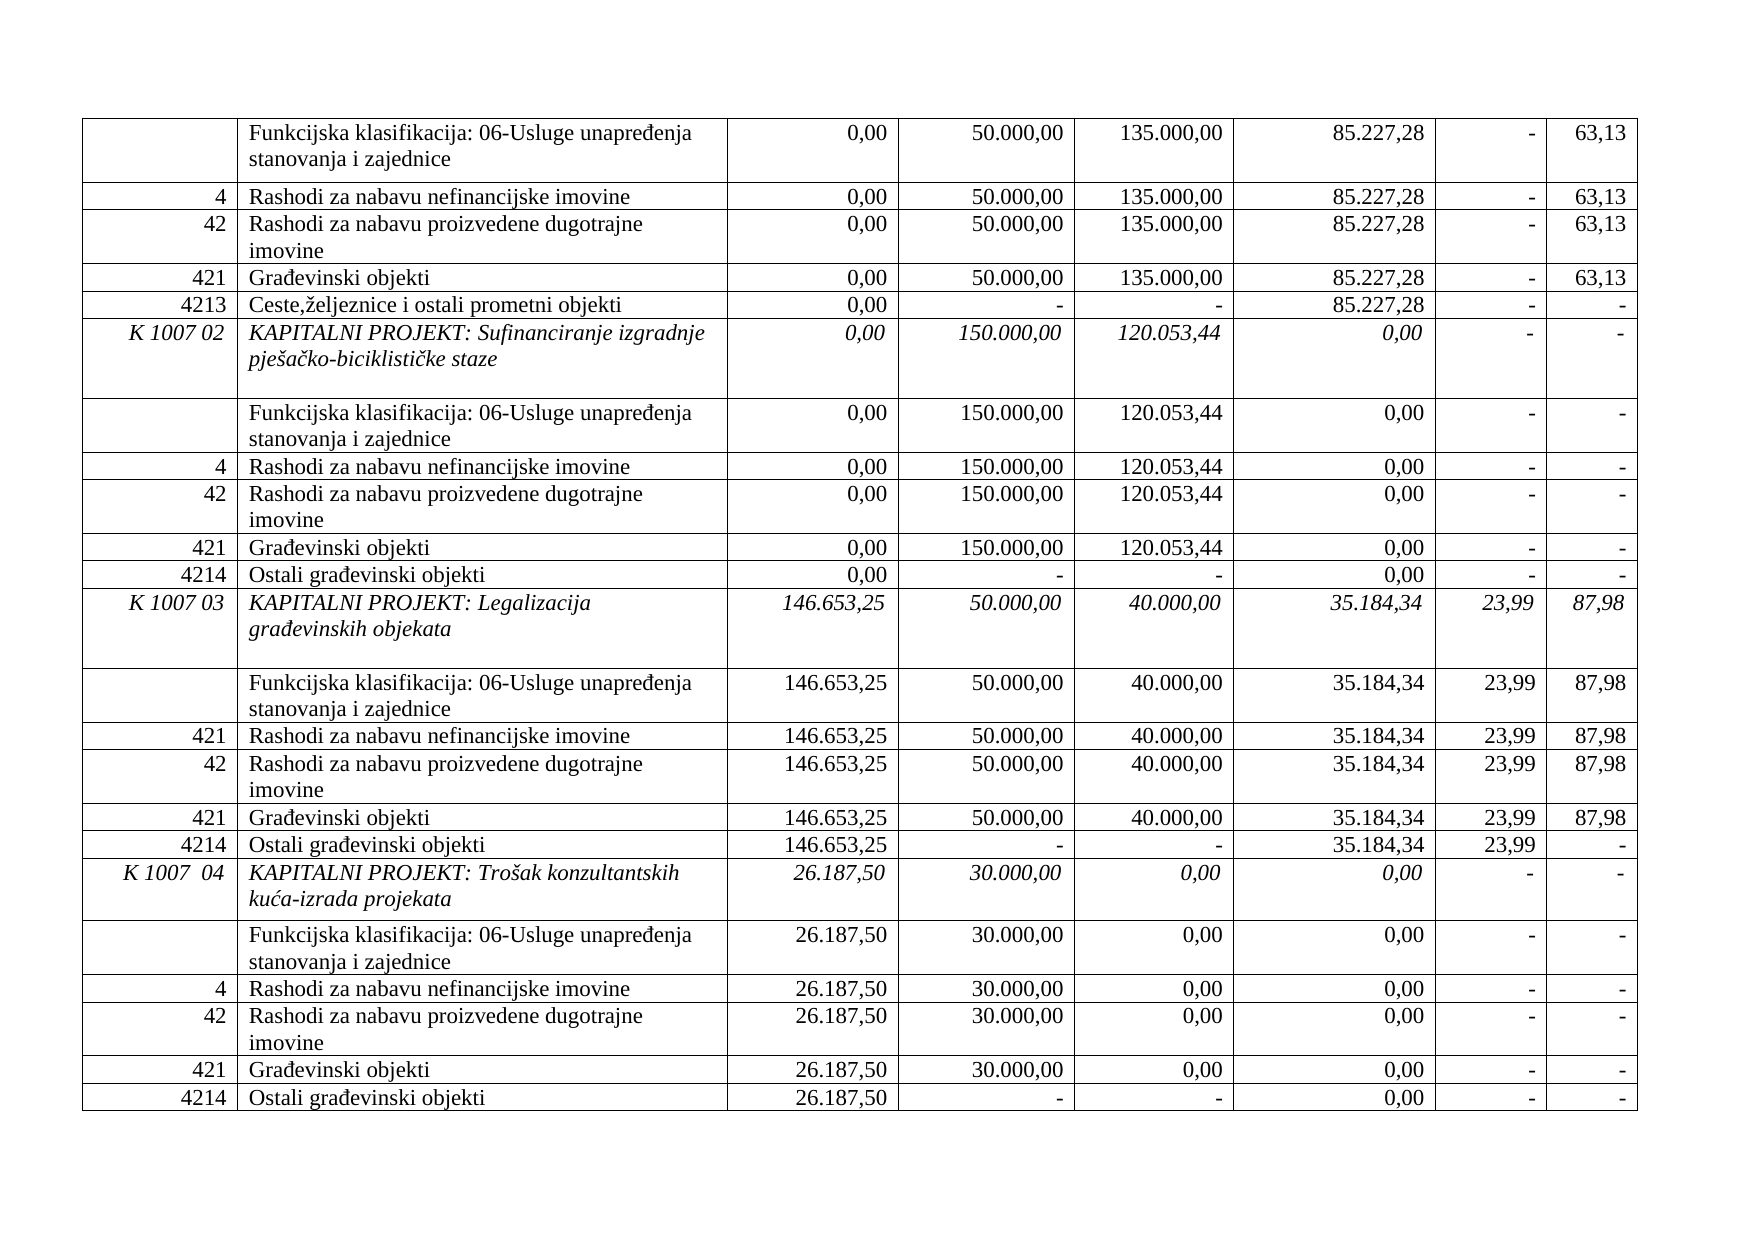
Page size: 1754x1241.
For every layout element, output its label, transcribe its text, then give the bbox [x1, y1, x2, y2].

table_cell - [1547, 534, 1637, 560]
table_cell - [1547, 399, 1637, 452]
table_cell 26.187,50 [728, 921, 898, 974]
table_cell 421 [83, 804, 237, 830]
table_cell Ceste,željeznice i ostali prometni objekti [238, 292, 727, 318]
table_cell [83, 669, 237, 722]
table_cell - [1436, 1003, 1546, 1055]
table_cell 85.227,28 [1234, 210, 1435, 263]
table_cell 4214 [83, 561, 237, 588]
table_cell 23,99 [1436, 669, 1546, 722]
table_cell 421 [83, 723, 237, 749]
table_cell 42 [83, 480, 237, 533]
table_cell 50.000,00 [899, 750, 1074, 803]
table_cell K 1007 04 [83, 859, 237, 920]
table_cell 30.000,00 [899, 859, 1074, 920]
table_cell 50.000,00 [899, 804, 1074, 830]
table_cell 120.053,44 [1075, 399, 1233, 452]
table_cell - [1436, 453, 1546, 479]
table_cell Ostali građevinski objekti [238, 831, 727, 857]
table_cell 0,00 [728, 292, 898, 318]
table_cell 0,00 [728, 480, 898, 533]
table_cell 85.227,28 [1234, 119, 1435, 182]
table_cell 50.000,00 [899, 264, 1074, 291]
table_cell 135.000,00 [1075, 264, 1233, 291]
table_cell Funkcijska klasifikacija: 06-Usluge unapređenja stanovanja i zajednice [238, 921, 727, 974]
table_cell - [1547, 453, 1637, 479]
table_cell 0,00 [728, 183, 898, 209]
table_cell 146.653,25 [728, 669, 898, 722]
table_cell 40.000,00 [1075, 723, 1233, 749]
table_cell 4214 [83, 1084, 237, 1110]
table_cell Funkcijska klasifikacija: 06-Usluge unapređenja stanovanja i zajednice [238, 399, 727, 452]
table_cell 421 [83, 1056, 237, 1083]
table_cell KAPITALNI PROJEKT: Legalizacija građevinskih objekata [238, 589, 727, 668]
table_cell 63,13 [1547, 210, 1637, 263]
table_cell - [1436, 183, 1546, 209]
table_cell - [1436, 1084, 1546, 1110]
table_cell 146.653,25 [728, 723, 898, 749]
table_cell Ostali građevinski objekti [238, 561, 727, 588]
table_cell Rashodi za nabavu proizvedene dugotrajne imovine [238, 480, 727, 533]
table_cell 146.653,25 [728, 589, 898, 668]
table_cell 0,00 [728, 534, 898, 560]
table_cell - [1547, 921, 1637, 974]
table_cell KAPITALNI PROJEKT: Trošak konzultantskih kuća-izrada projekata [238, 859, 727, 920]
table_cell 0,00 [1234, 453, 1435, 479]
table_cell 87,98 [1547, 750, 1637, 803]
table_cell 50.000,00 [899, 589, 1074, 668]
table_cell 4 [83, 453, 237, 479]
table_cell 0,00 [1075, 1003, 1233, 1055]
table_cell 40.000,00 [1075, 669, 1233, 722]
table_cell 4 [83, 975, 237, 1002]
table_cell - [1436, 859, 1546, 920]
table_cell 0,00 [1234, 1056, 1435, 1083]
table_cell 63,13 [1547, 183, 1637, 209]
table_cell 35.184,34 [1234, 589, 1435, 668]
table_cell 0,00 [728, 119, 898, 182]
table_cell 23,99 [1436, 750, 1546, 803]
table_cell 135.000,00 [1075, 183, 1233, 209]
table_cell - [1436, 319, 1546, 398]
table_cell 135.000,00 [1075, 119, 1233, 182]
table_cell - [1436, 1056, 1546, 1083]
table_cell 26.187,50 [728, 975, 898, 1002]
table_cell 50.000,00 [899, 723, 1074, 749]
table_cell 87,98 [1547, 723, 1637, 749]
table_cell 150.000,00 [899, 453, 1074, 479]
table_cell 0,00 [1234, 859, 1435, 920]
table_cell 87,98 [1547, 804, 1637, 830]
table_cell 421 [83, 534, 237, 560]
table_cell - [1436, 534, 1546, 560]
table_cell 150.000,00 [899, 399, 1074, 452]
table_cell - [1436, 561, 1546, 588]
table_cell 50.000,00 [899, 210, 1074, 263]
table_cell - [1547, 831, 1637, 857]
table_cell [83, 399, 237, 452]
table_cell 0,00 [1234, 480, 1435, 533]
table_cell Rashodi za nabavu proizvedene dugotrajne imovine [238, 750, 727, 803]
table_cell - [1547, 975, 1637, 1002]
table_cell 35.184,34 [1234, 831, 1435, 857]
table_cell 0,00 [728, 399, 898, 452]
table_cell Rashodi za nabavu nefinancijske imovine [238, 723, 727, 749]
table_cell 26.187,50 [728, 1084, 898, 1110]
table_cell 26.187,50 [728, 1056, 898, 1083]
table_cell K 1007 03 [83, 589, 237, 668]
table_cell 0,00 [1234, 399, 1435, 452]
table_cell 120.053,44 [1075, 319, 1233, 398]
table_cell KAPITALNI PROJEKT: Sufinanciranje izgradnje pješačko-biciklističke staze [238, 319, 727, 398]
table_cell 135.000,00 [1075, 210, 1233, 263]
table_cell 0,00 [1234, 975, 1435, 1002]
table_cell 30.000,00 [899, 1056, 1074, 1083]
table_cell 120.053,44 [1075, 480, 1233, 533]
table_cell 85.227,28 [1234, 292, 1435, 318]
table_cell - [1547, 1084, 1637, 1110]
table_cell 4213 [83, 292, 237, 318]
table_cell 421 [83, 264, 237, 291]
table_cell - [1436, 399, 1546, 452]
table_cell 150.000,00 [899, 480, 1074, 533]
table_cell - [1547, 859, 1637, 920]
table_cell 63,13 [1547, 119, 1637, 182]
table_cell - [1436, 264, 1546, 291]
table_cell 30.000,00 [899, 1003, 1074, 1055]
table_cell - [1436, 480, 1546, 533]
table_cell Građevinski objekti [238, 264, 727, 291]
table_cell - [899, 292, 1074, 318]
table_cell 35.184,34 [1234, 723, 1435, 749]
table_cell - [1436, 921, 1546, 974]
table_cell 85.227,28 [1234, 264, 1435, 291]
table_cell - [1547, 1056, 1637, 1083]
table_cell 0,00 [728, 264, 898, 291]
table_cell 50.000,00 [899, 183, 1074, 209]
table_cell 150.000,00 [899, 319, 1074, 398]
table_cell 50.000,00 [899, 119, 1074, 182]
table_cell 4214 [83, 831, 237, 857]
table_cell 23,99 [1436, 804, 1546, 830]
table_cell 0,00 [1075, 859, 1233, 920]
table_cell - [1075, 561, 1233, 588]
table_cell 63,13 [1547, 264, 1637, 291]
table_cell - [1075, 831, 1233, 857]
table_cell 42 [83, 210, 237, 263]
table_cell - [1075, 292, 1233, 318]
table_cell Rashodi za nabavu proizvedene dugotrajne imovine [238, 1003, 727, 1055]
table_cell 0,00 [1234, 1084, 1435, 1110]
table_cell 0,00 [728, 561, 898, 588]
table_cell 26.187,50 [728, 859, 898, 920]
table_cell 0,00 [1234, 319, 1435, 398]
table_cell - [1547, 319, 1637, 398]
table_cell 50.000,00 [899, 669, 1074, 722]
table_cell 0,00 [728, 210, 898, 263]
table_cell 87,98 [1547, 669, 1637, 722]
table_cell Funkcijska klasifikacija: 06-Usluge unapređenja stanovanja i zajednice [238, 669, 727, 722]
table_cell 23,99 [1436, 723, 1546, 749]
table_cell [83, 921, 237, 974]
table_cell 0,00 [1075, 1056, 1233, 1083]
table_cell Građevinski objekti [238, 804, 727, 830]
table_cell K 1007 02 [83, 319, 237, 398]
table_cell 40.000,00 [1075, 750, 1233, 803]
table_cell 35.184,34 [1234, 750, 1435, 803]
table_cell 42 [83, 1003, 237, 1055]
table_cell Rashodi za nabavu nefinancijske imovine [238, 975, 727, 1002]
table_cell - [1547, 561, 1637, 588]
table_cell 150.000,00 [899, 534, 1074, 560]
table_cell - [1436, 119, 1546, 182]
table_cell 0,00 [1234, 534, 1435, 560]
table_cell Rashodi za nabavu proizvedene dugotrajne imovine [238, 210, 727, 263]
table_cell 42 [83, 750, 237, 803]
table_cell 35.184,34 [1234, 669, 1435, 722]
table_cell - [1547, 292, 1637, 318]
table_cell 0,00 [728, 319, 898, 398]
table_cell 87,98 [1547, 589, 1637, 668]
table_cell 0,00 [1234, 561, 1435, 588]
table_cell 0,00 [1075, 921, 1233, 974]
table_cell - [899, 1084, 1074, 1110]
table_cell 85.227,28 [1234, 183, 1435, 209]
table_cell 0,00 [728, 453, 898, 479]
table_cell Građevinski objekti [238, 1056, 727, 1083]
table_cell 30.000,00 [899, 921, 1074, 974]
table_cell Funkcijska klasifikacija: 06-Usluge unapređenja stanovanja i zajednice [238, 119, 727, 182]
table_cell 23,99 [1436, 589, 1546, 668]
table_cell 146.653,25 [728, 804, 898, 830]
table_cell Ostali građevinski objekti [238, 1084, 727, 1110]
table_cell - [1547, 480, 1637, 533]
table_cell Rashodi za nabavu nefinancijske imovine [238, 453, 727, 479]
table_cell - [1547, 1003, 1637, 1055]
table_cell 120.053,44 [1075, 534, 1233, 560]
table_cell - [899, 561, 1074, 588]
table_cell - [1075, 1084, 1233, 1110]
table_cell - [1436, 975, 1546, 1002]
table_cell 40.000,00 [1075, 804, 1233, 830]
table_cell 4 [83, 183, 237, 209]
table_cell 30.000,00 [899, 975, 1074, 1002]
table_cell - [1436, 210, 1546, 263]
table_cell 0,00 [1234, 921, 1435, 974]
table_cell 35.184,34 [1234, 804, 1435, 830]
table_cell [83, 119, 237, 182]
table_cell 40.000,00 [1075, 589, 1233, 668]
table_cell Građevinski objekti [238, 534, 727, 560]
table_cell 23,99 [1436, 831, 1546, 857]
table_cell 26.187,50 [728, 1003, 898, 1055]
table_cell - [899, 831, 1074, 857]
table_cell 0,00 [1075, 975, 1233, 1002]
table_cell 146.653,25 [728, 750, 898, 803]
table_cell - [1436, 292, 1546, 318]
table_cell 146.653,25 [728, 831, 898, 857]
table_cell Rashodi za nabavu nefinancijske imovine [238, 183, 727, 209]
table_cell 120.053,44 [1075, 453, 1233, 479]
table_cell 0,00 [1234, 1003, 1435, 1055]
